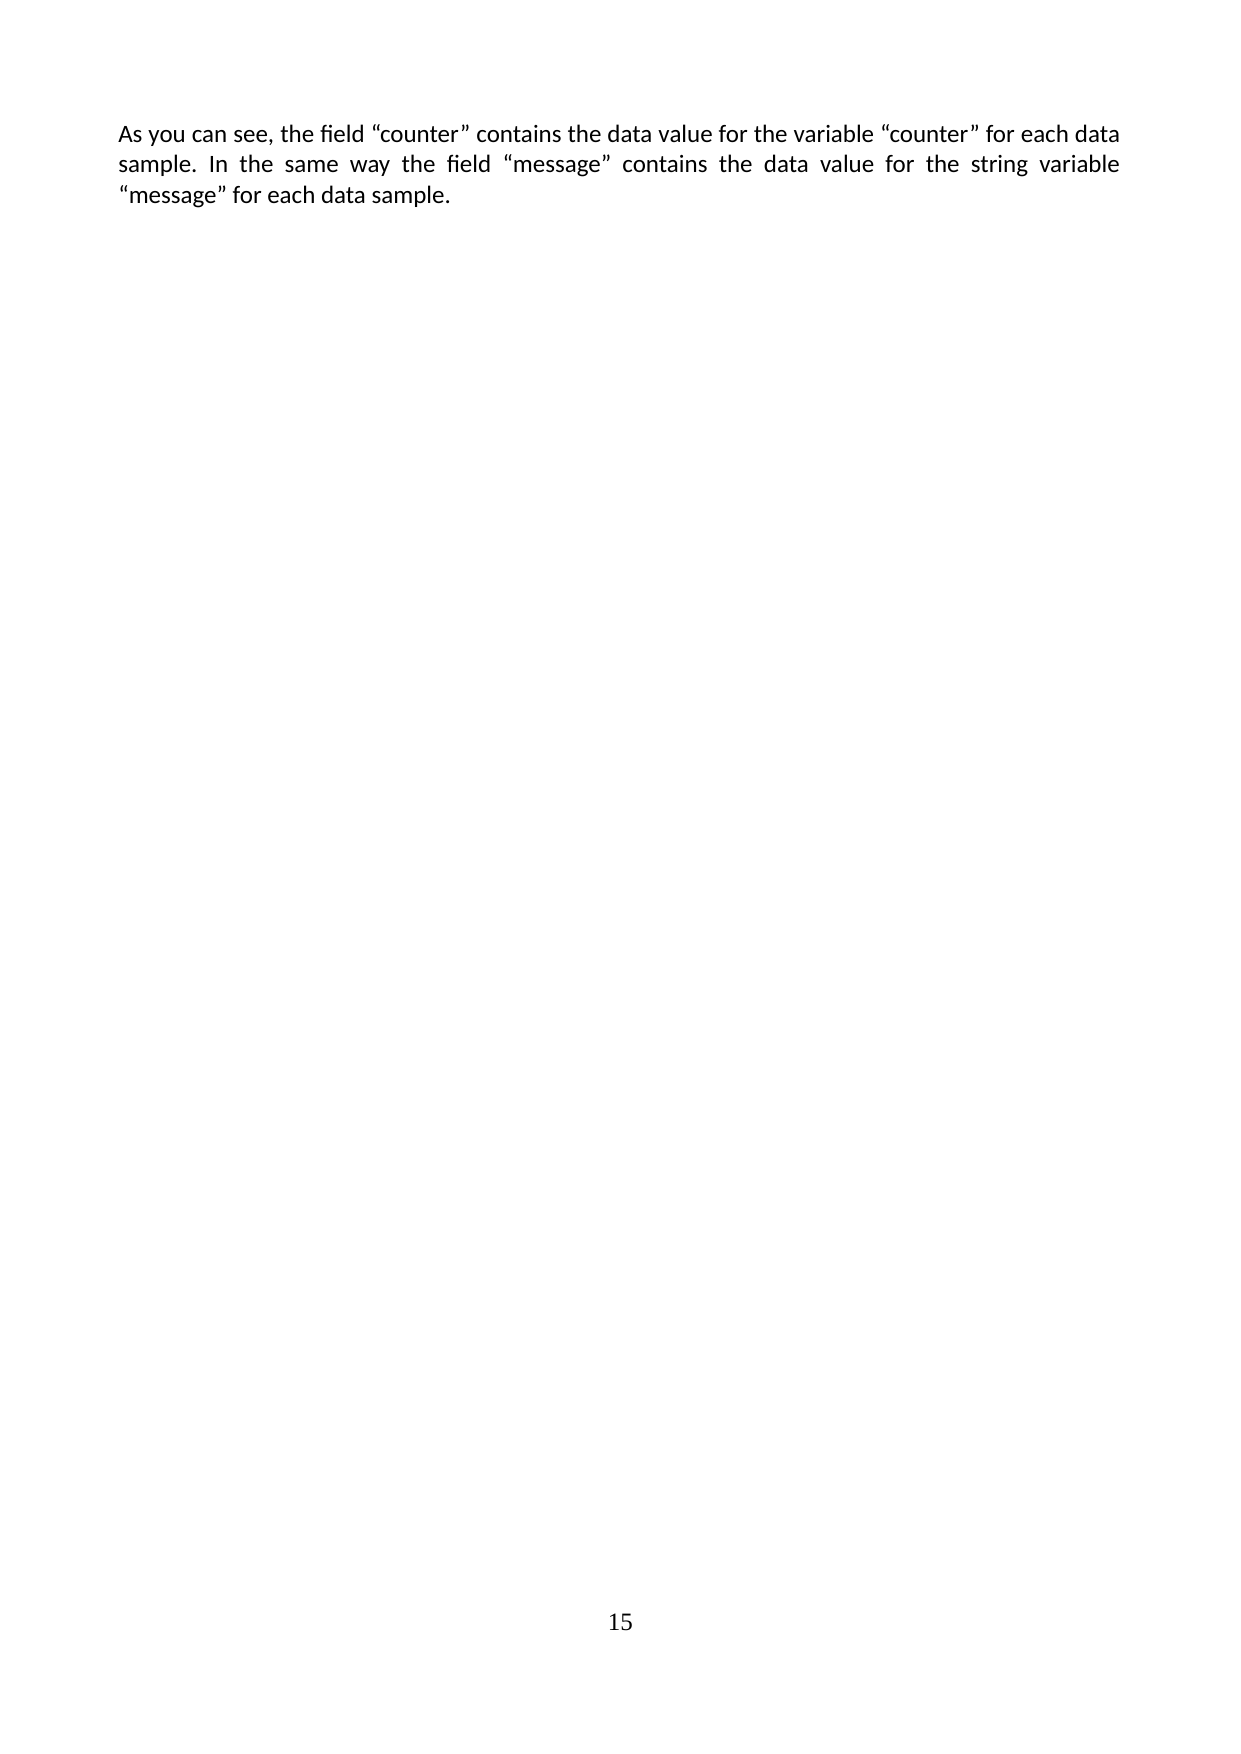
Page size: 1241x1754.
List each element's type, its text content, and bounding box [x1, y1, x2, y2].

text As you can see, the field “counter” contains the data value for the variable “counter” for each data sample. In the same way the field “message” contains the data value for the string variable “message” for each data sample. [118, 118, 1122, 210]
